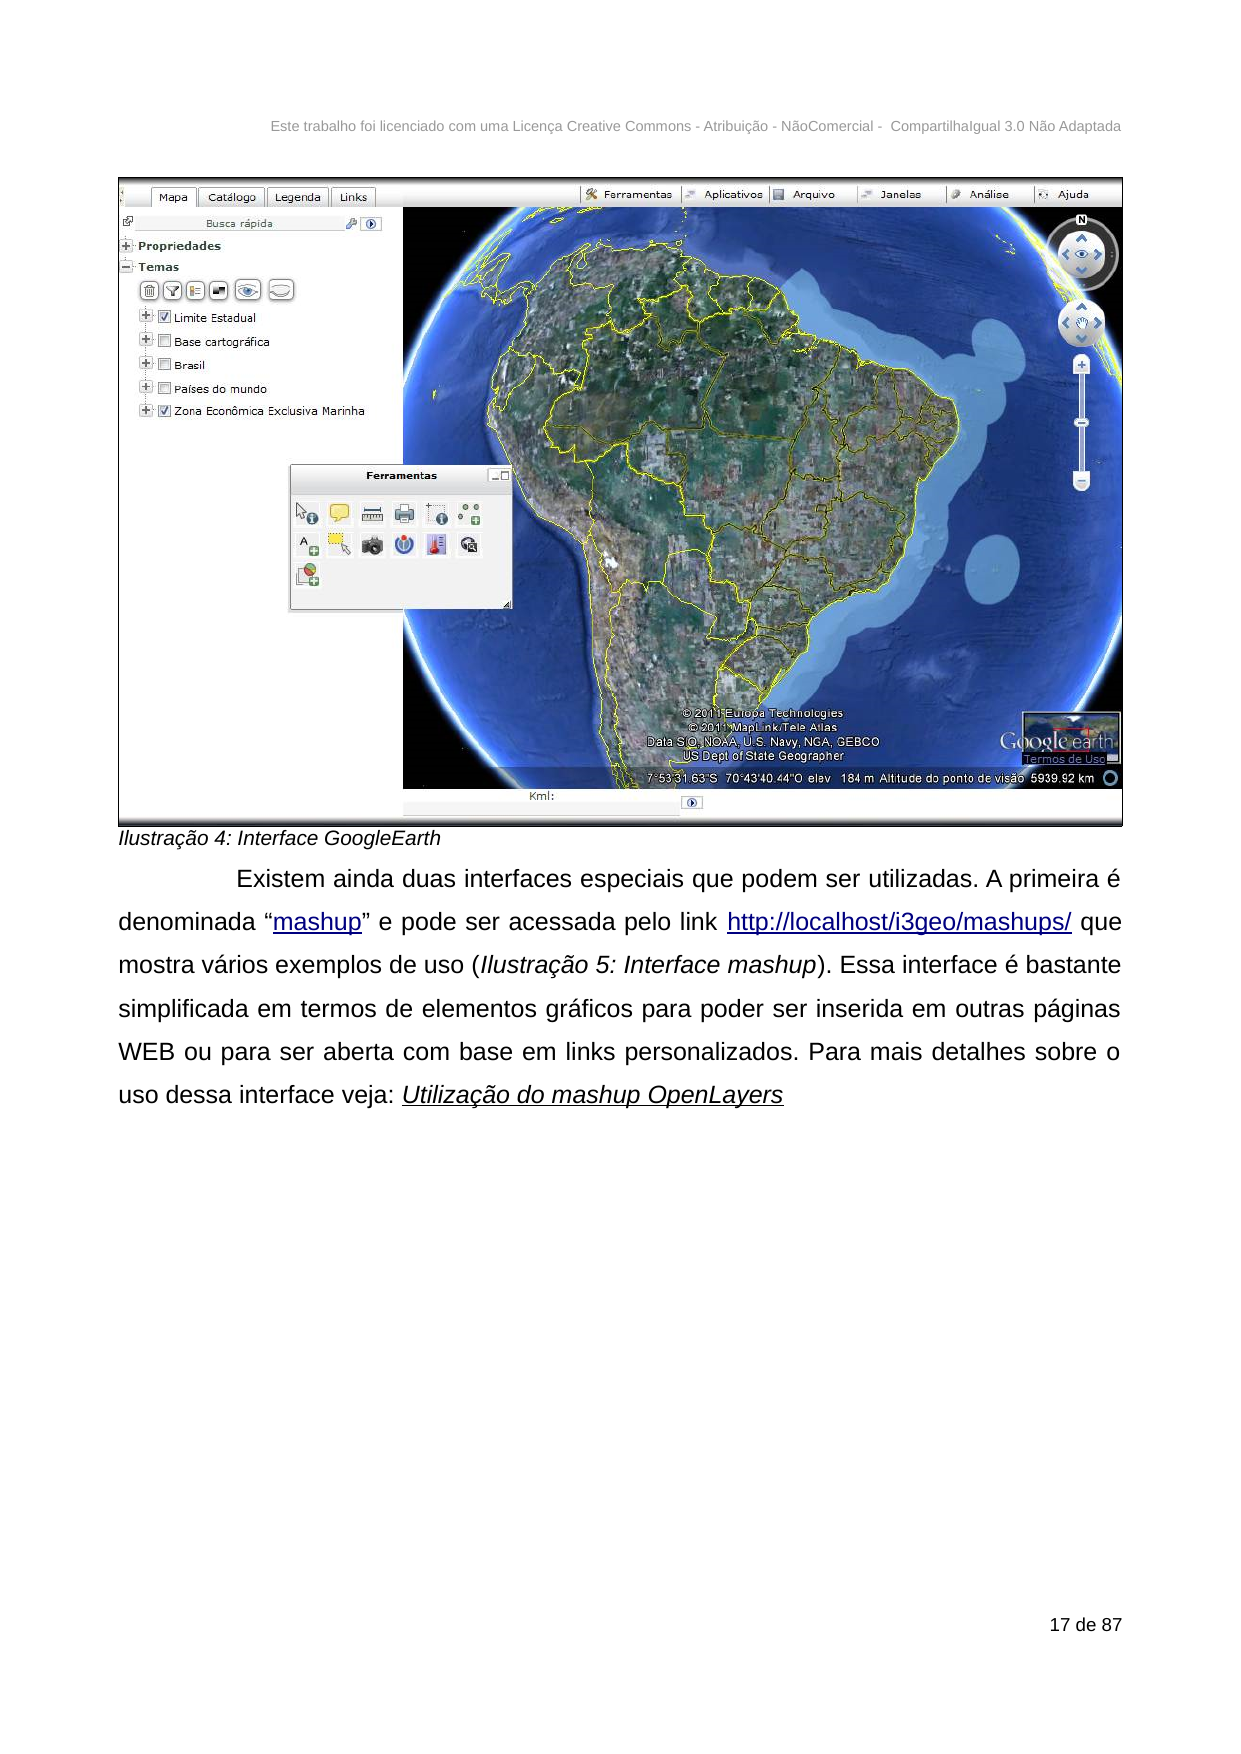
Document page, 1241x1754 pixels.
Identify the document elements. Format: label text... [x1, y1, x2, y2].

text [118, 164, 1122, 177]
text Ilustração 4: Interface GoogleEarth [118, 827, 1122, 850]
text Existem ainda duas interfaces especiais que podem ser utilizadas. A primeira é denominada “mashup” e pode ser acessada pelo link http://localhost/i3geo/mashups/ que mostra vários exemplos de uso (Ilustração 5: Interface mashup). Essa interface é bastante simplificada em termos de elementos gráficos para poder ser inserida em outras páginas WEB ou para ser aberta com base em links personalizados. Para mais detalhes sobre o uso dessa interface veja: Utilização do mashup OpenLayers [118, 850, 1122, 1108]
picture [119, 178, 1122, 826]
